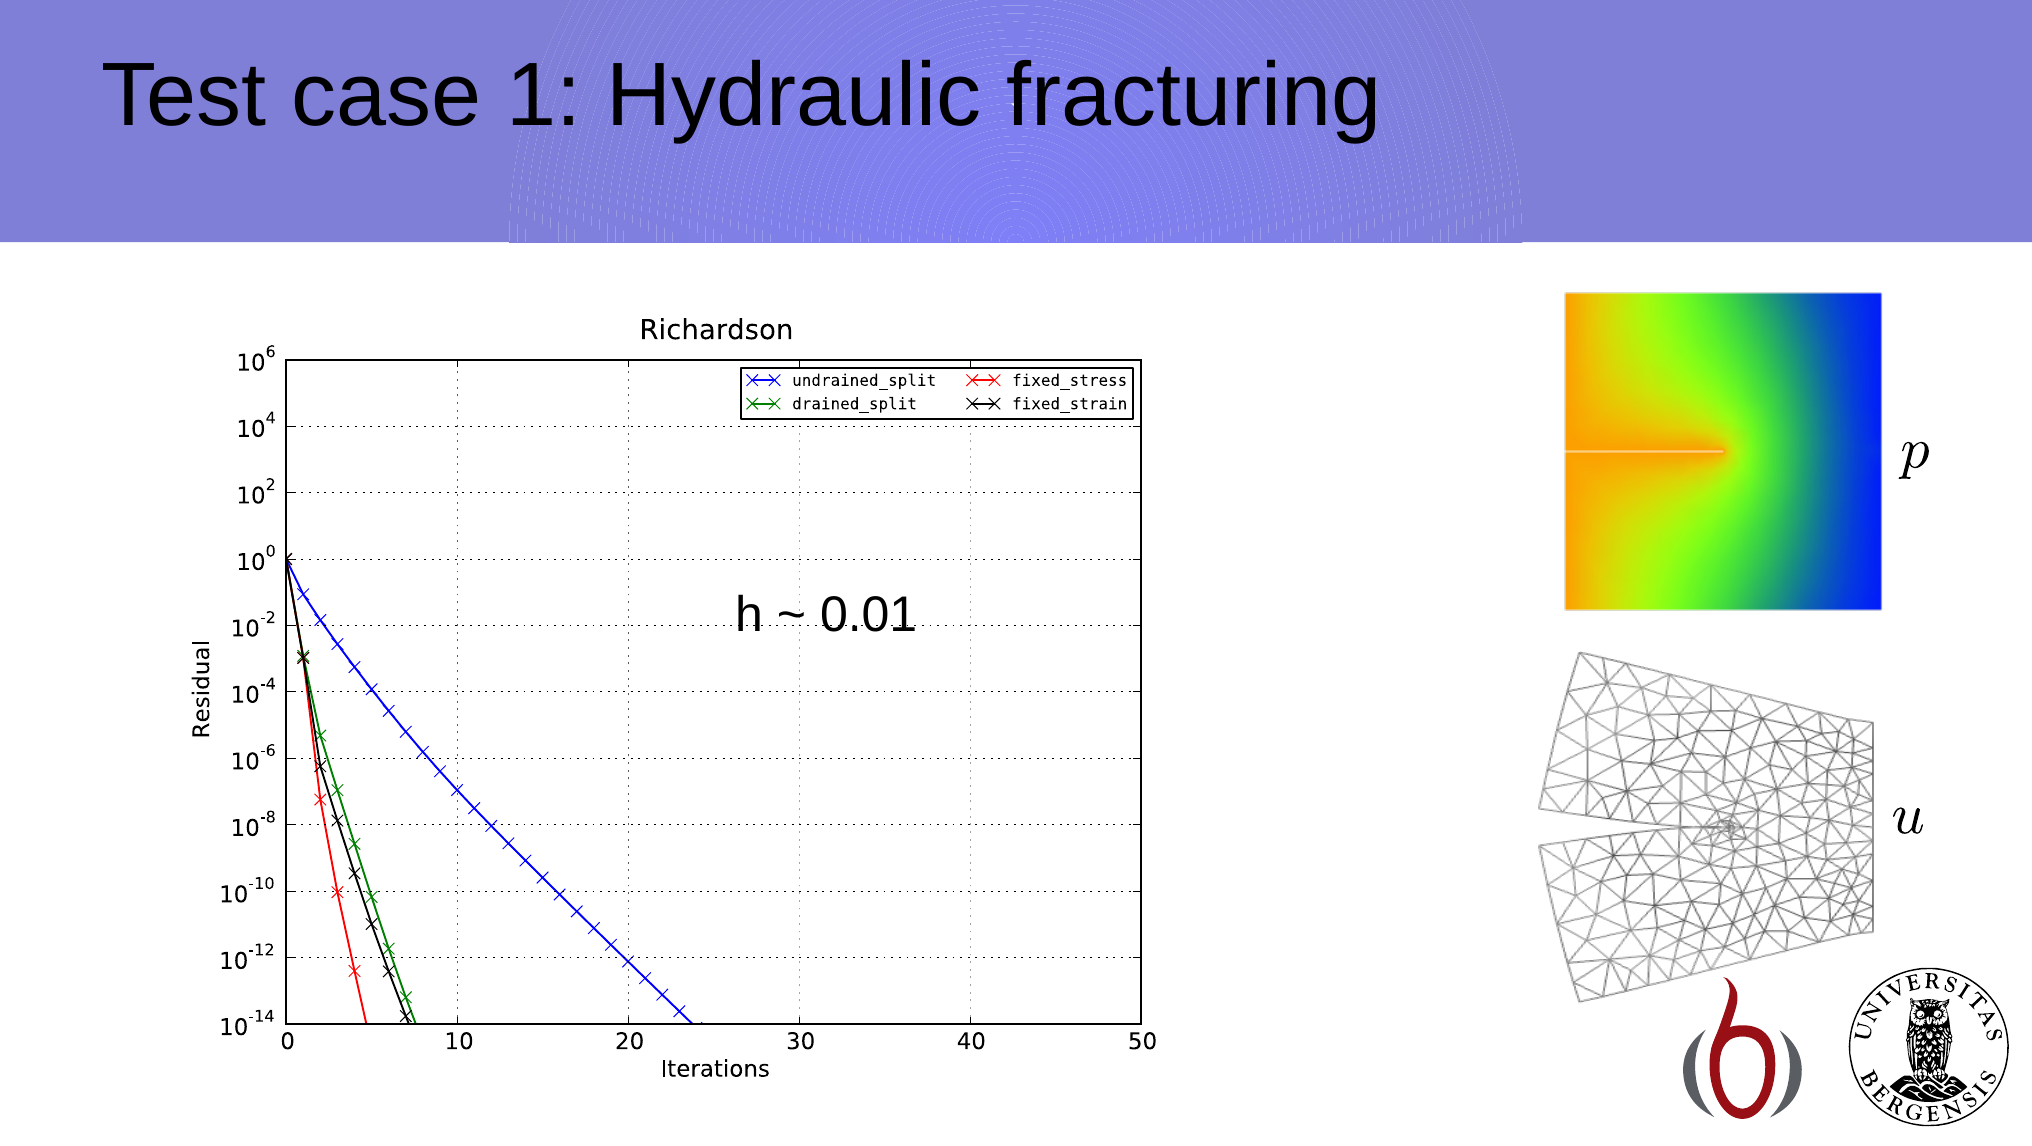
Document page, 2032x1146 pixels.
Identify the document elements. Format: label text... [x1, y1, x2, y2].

picture [1533, 649, 1878, 1009]
text_box h ~ 0.01 [720, 578, 933, 650]
text_box [1898, 441, 1930, 479]
picture [1552, 281, 1896, 621]
title Test case 1: Hydraulic fracturing [101, 43, 1930, 145]
text_box [1891, 807, 1925, 834]
picture [147, 275, 1252, 1109]
